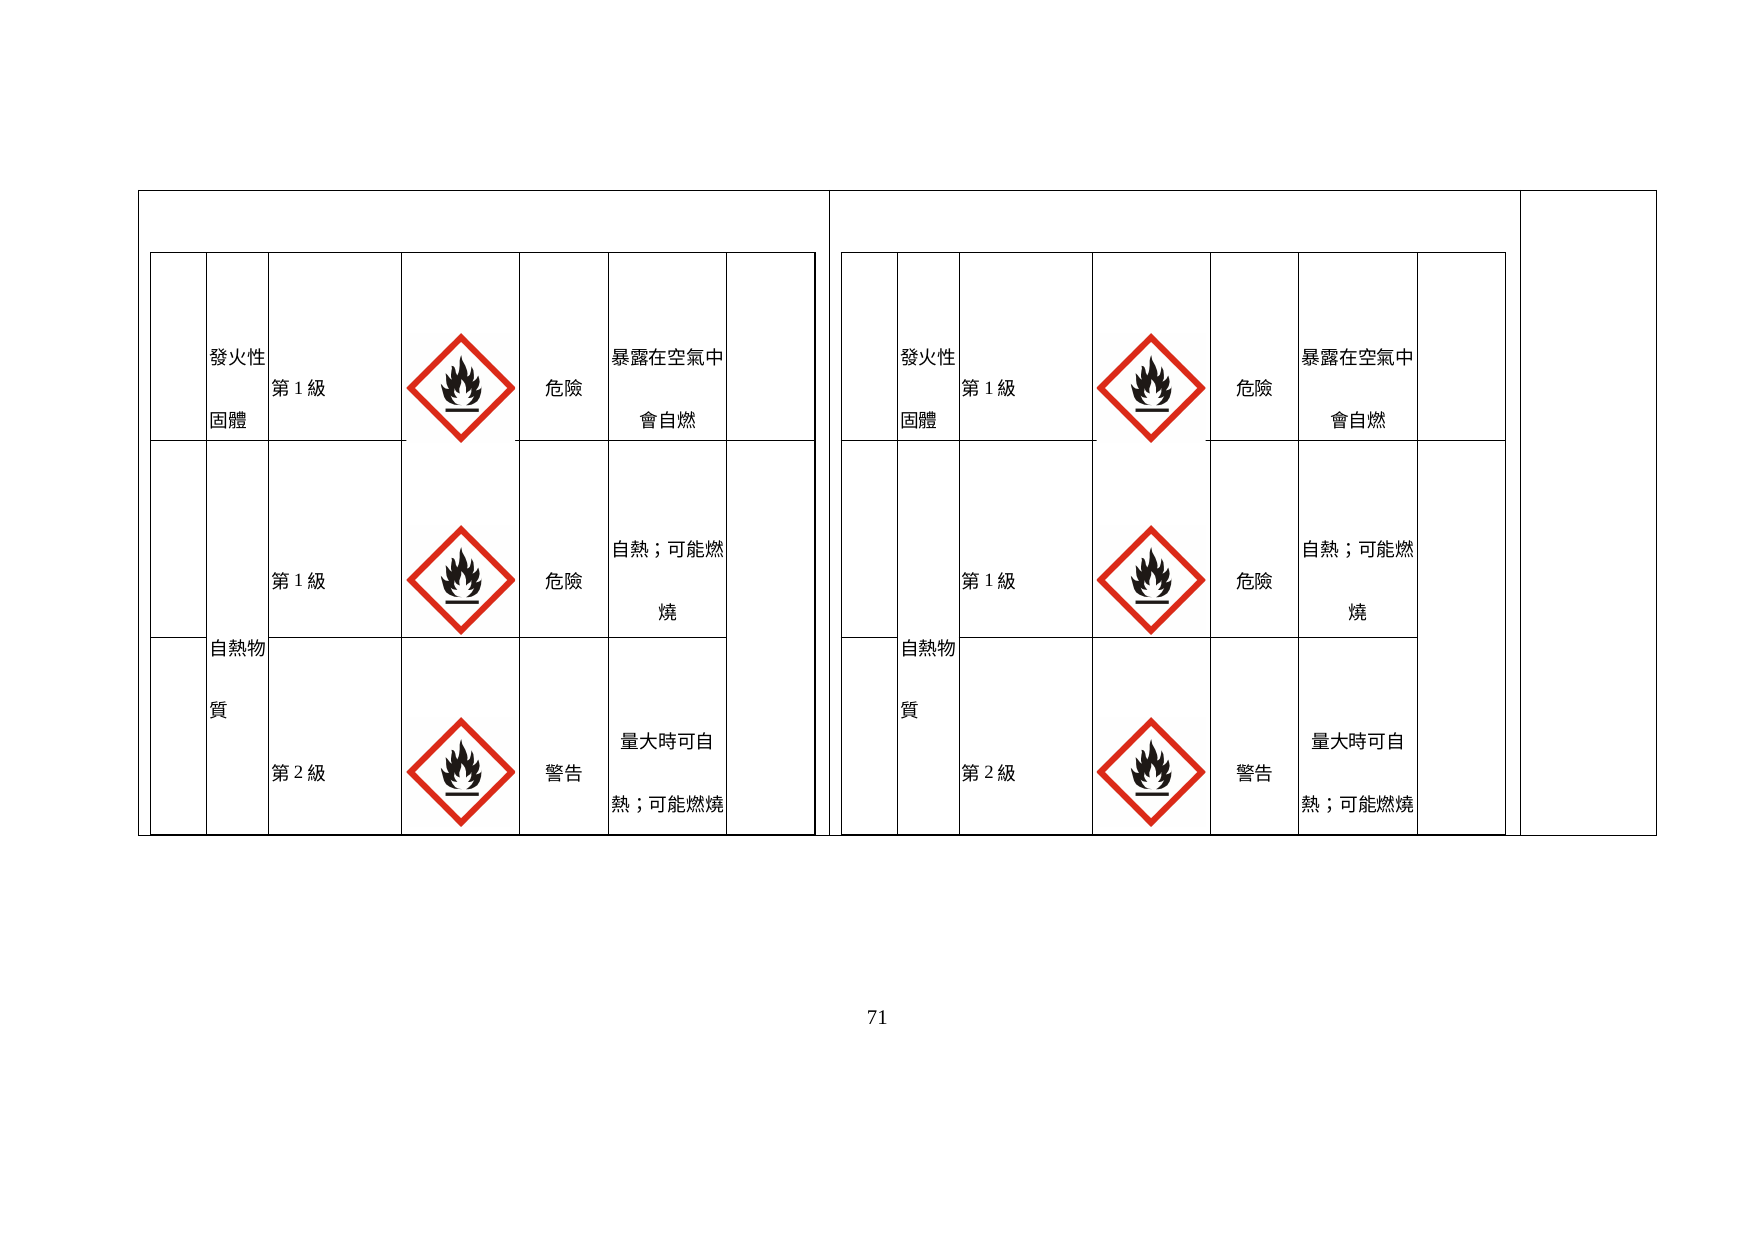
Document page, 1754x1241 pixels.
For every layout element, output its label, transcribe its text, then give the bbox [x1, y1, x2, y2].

table_cell [151, 441, 206, 637]
table_cell [402, 441, 519, 637]
table_cell 自熱物質 [898, 441, 959, 833]
table_cell 危險 [1211, 441, 1298, 637]
table_cell 第1級 [269, 441, 401, 637]
table_cell [1521, 191, 1656, 834]
table_cell [842, 253, 897, 440]
table_cell [402, 638, 519, 833]
table_cell 暴露在空氣中會自燃 [1299, 253, 1417, 440]
table_cell 第2級 [269, 638, 401, 833]
table_cell [842, 441, 897, 637]
table_cell [842, 638, 897, 833]
table_cell 危險 [1211, 253, 1298, 440]
table_cell [151, 638, 206, 833]
table_cell [830, 191, 1520, 834]
table_cell 自熱；可能燃燒 [609, 441, 726, 637]
table_cell 量大時可自熱；可能燃燒 [1299, 638, 1417, 833]
table_cell 警告 [520, 638, 608, 833]
table_cell [727, 441, 814, 833]
table_cell [151, 253, 206, 440]
table_cell 第1級 [960, 441, 1092, 637]
table_cell [1418, 253, 1505, 440]
table_cell 第1級 [269, 253, 401, 440]
table_cell 第2級 [960, 638, 1092, 833]
table_cell 量大時可自熱；可能燃燒 [609, 638, 726, 833]
table_cell 發火性固體 [898, 253, 959, 440]
table_cell 暴露在空氣中會自燃 [609, 253, 726, 440]
table_cell 危險 [520, 253, 608, 440]
table_cell [1093, 253, 1210, 440]
table_cell 第1級 [960, 253, 1092, 440]
table_cell [1093, 638, 1210, 833]
table_cell 危險 [520, 441, 608, 637]
table_cell [1093, 441, 1210, 637]
table_cell [402, 253, 519, 440]
table_cell 自熱；可能燃燒 [1299, 441, 1417, 637]
table_cell 自熱物質 [207, 441, 268, 833]
table_cell 警告 [1211, 638, 1298, 833]
table_cell [139, 191, 829, 834]
table_cell [1418, 441, 1505, 833]
table_cell [727, 253, 814, 440]
table_cell 發火性固體 [207, 253, 268, 440]
